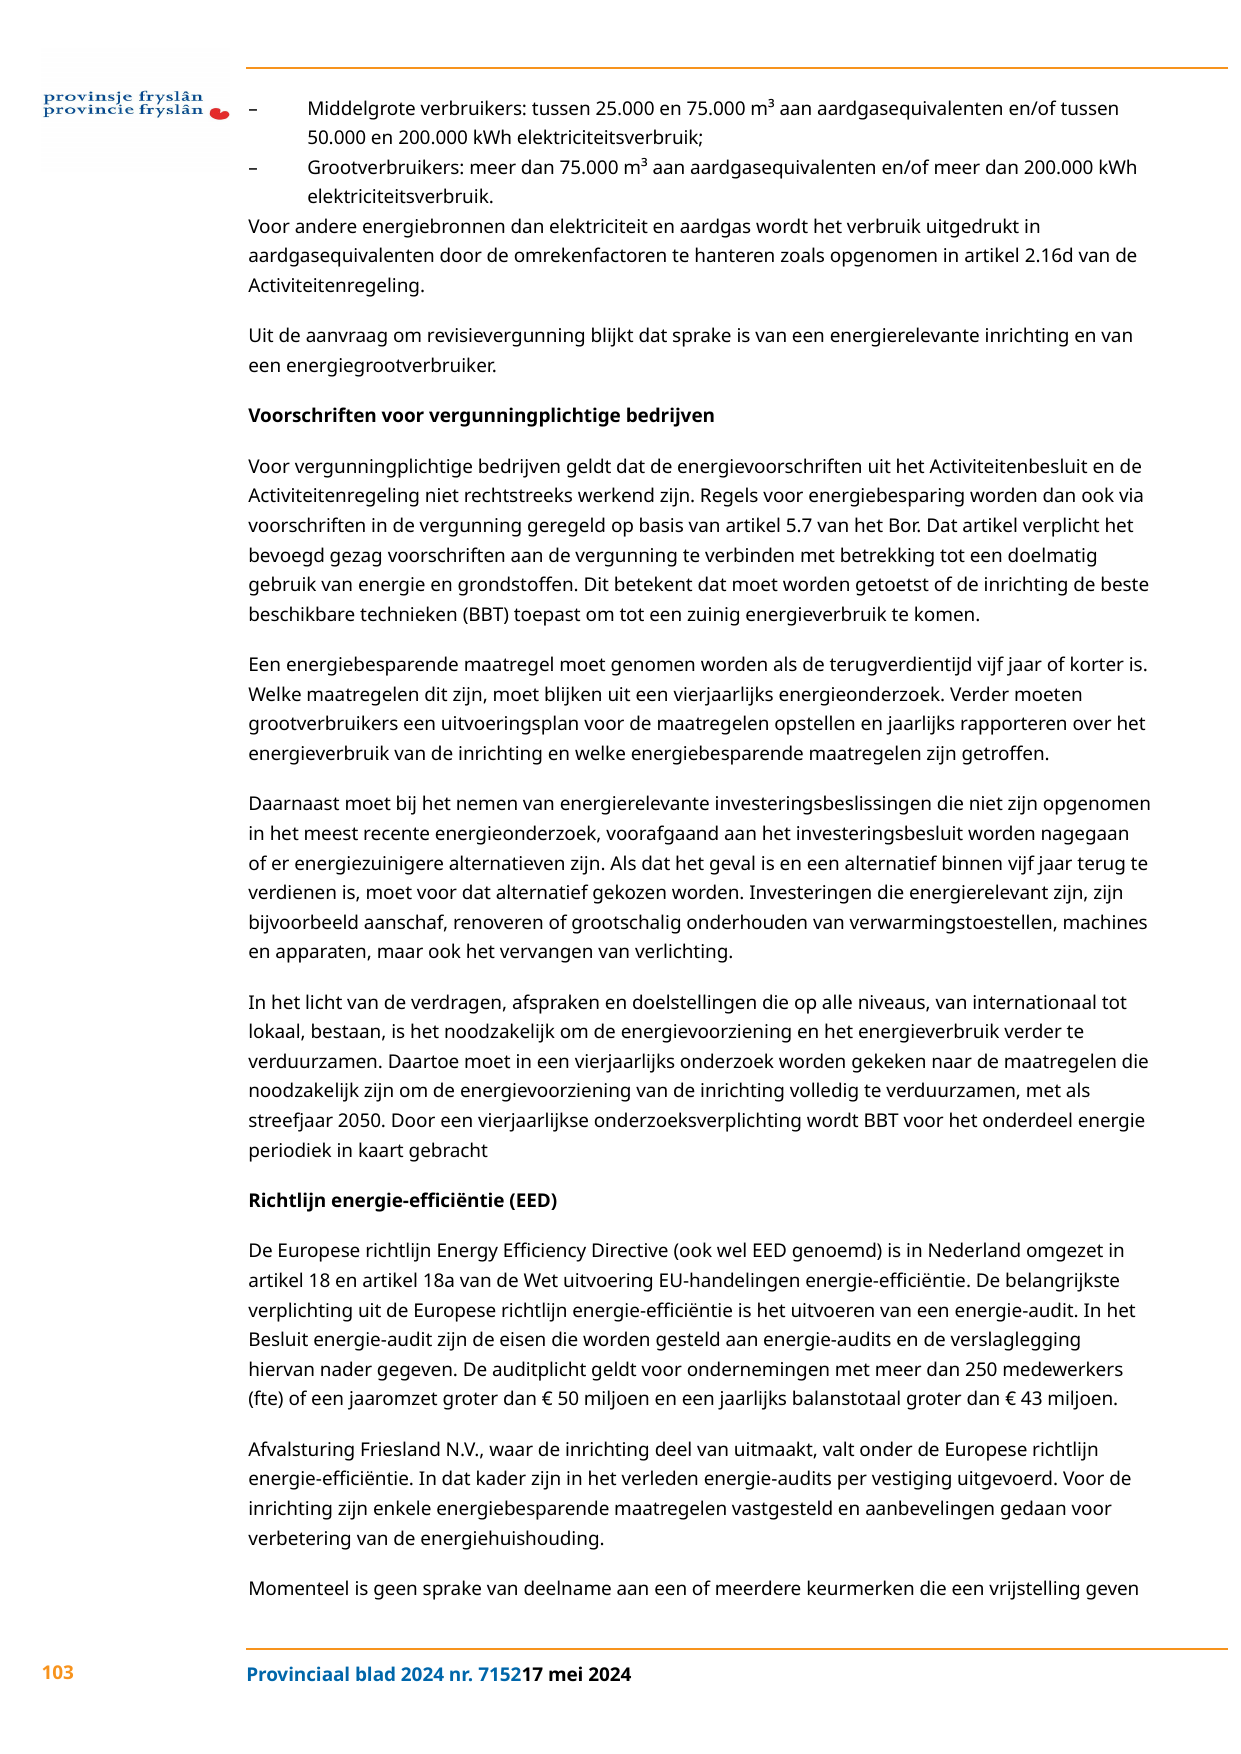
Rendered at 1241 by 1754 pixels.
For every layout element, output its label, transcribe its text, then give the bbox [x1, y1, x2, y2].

list Grootverbruikers: meer dan 75.000 m³ aan aardgasequivalenten en/of meer dan 200.000 kWh elektriciteitsverbruik. [248, 154, 1152, 209]
text Momenteel is geen sprake van deelname aan een of meerdere keurmerken die een vrijstelling geven [248, 1575, 1152, 1601]
text Voorschriften voor vergunningplichtige bedrijven [248, 403, 1152, 428]
picture [41, 47, 231, 172]
text In het licht van de verdragen, afspraken en doelstellingen die op alle niveaus, van internationaal tot lokaal, bestaan, is het noodzakelijk om de energievoorziening en het energieverbruik verder te verduurzamen. Daartoe moet in een vierjaarlijks onderzoek worden gekeken naar de maatregelen die noodzakelijk zijn om de energievoorziening van de inrichting volledig te verduurzamen, met als streefjaar 2050. Door een vierjaarlijkse onderzoeksverplichting wordt BBT voor het onderdeel energie periodiek in kaart gebracht [248, 989, 1152, 1163]
text Uit de aanvraag om revisievergunning blijkt dat sprake is van een energierelevante inrichting en van een energiegrootverbruiker. [248, 323, 1152, 378]
text Voor vergunningplichtige bedrijven geldt dat de energievoorschriften uit het Activiteitenbesluit en de Activiteitenregeling niet rechtstreeks werkend zijn. Regels voor energiebesparing worden dan ook via voorschriften in de vergunning geregeld op basis van artikel 5.7 van het Bor. Dat artikel verplicht het bevoegd gezag voorschriften aan de vergunning te verbinden met betrekking tot een doelmatig gebruik van energie en grondstoffen. Dit betekent dat moet worden getoetst of de inrichting de beste beschikbare technieken (BBT) toepast om tot een zuinig energieverbruik te komen. [248, 453, 1152, 627]
text De Europese richtlijn Energy Efficiency Directive (ook wel EED genoemd) is in Nederland omgezet in artikel 18 en artikel 18a van de Wet uitvoering EU-handelingen energie-efficiëntie. De belangrijkste verplichting uit de Europese richtlijn energie-efficiëntie is het uitvoeren van een energie-audit. In het Besluit energie-audit zijn de eisen die worden gesteld aan energie-audits en de verslaglegging hiervan nader gegeven. De auditplicht geldt voor ondernemingen met meer dan 250 medewerkers (fte) of een jaaromzet groter dan € 50 miljoen en een jaarlijks balanstotaal groter dan € 43 miljoen. [248, 1238, 1152, 1411]
text Voor andere energiebronnen dan elektriciteit en aardgas wordt het verbruik uitgedrukt in aardgasequivalenten door de omrekenfactoren te hanteren zoals opgenomen in artikel 2.16d van de Activiteitenregeling. [248, 213, 1152, 298]
text Richtlijn energie-efficiëntie (EED) [248, 1187, 1152, 1213]
text Een energiebesparende maatregel moet genomen worden als de terugverdientijd vijf jaar of korter is. Welke maatregelen dit zijn, moet blijken uit een vierjaarlijks energieonderzoek. Verder moeten grootverbruikers een uitvoeringsplan voor de maatregelen opstellen en jaarlijks rapporteren over het energieverbruik van de inrichting en welke energiebesparende maatregelen zijn getroffen. [248, 651, 1152, 766]
text Daarnaast moet bij het nemen van energierelevante investeringsbeslissingen die niet zijn opgenomen in het meest recente energieonderzoek, voorafgaand aan het investeringsbesluit worden nagegaan of er energiezuinigere alternatieven zijn. Als dat het geval is en een alternatief binnen vijf jaar terug te verdienen is, moet voor dat alternatief gekozen worden. Investeringen die energierelevant zijn, zijn bijvoorbeeld aanschaf, renoveren of grootschalig onderhouden van verwarmingstoestellen, machines en apparaten, maar ook het vervangen van verlichting. [248, 791, 1152, 964]
text Afvalsturing Friesland N.V., waar de inrichting deel van uitmaakt, valt onder de Europese richtlijn energie-efficiëntie. In dat kader zijn in het verleden energie-audits per vestiging uitgevoerd. Voor de inrichting zijn enkele energiebesparende maatregelen vastgesteld en aanbevelingen gedaan voor verbetering van de energiehuishouding. [248, 1436, 1152, 1551]
list Middelgrote verbruikers: tussen 25.000 en 75.000 m³ aan aardgasequivalenten en/of tussen 50.000 en 200.000 kWh elektriciteitsverbruik; [248, 95, 1152, 150]
